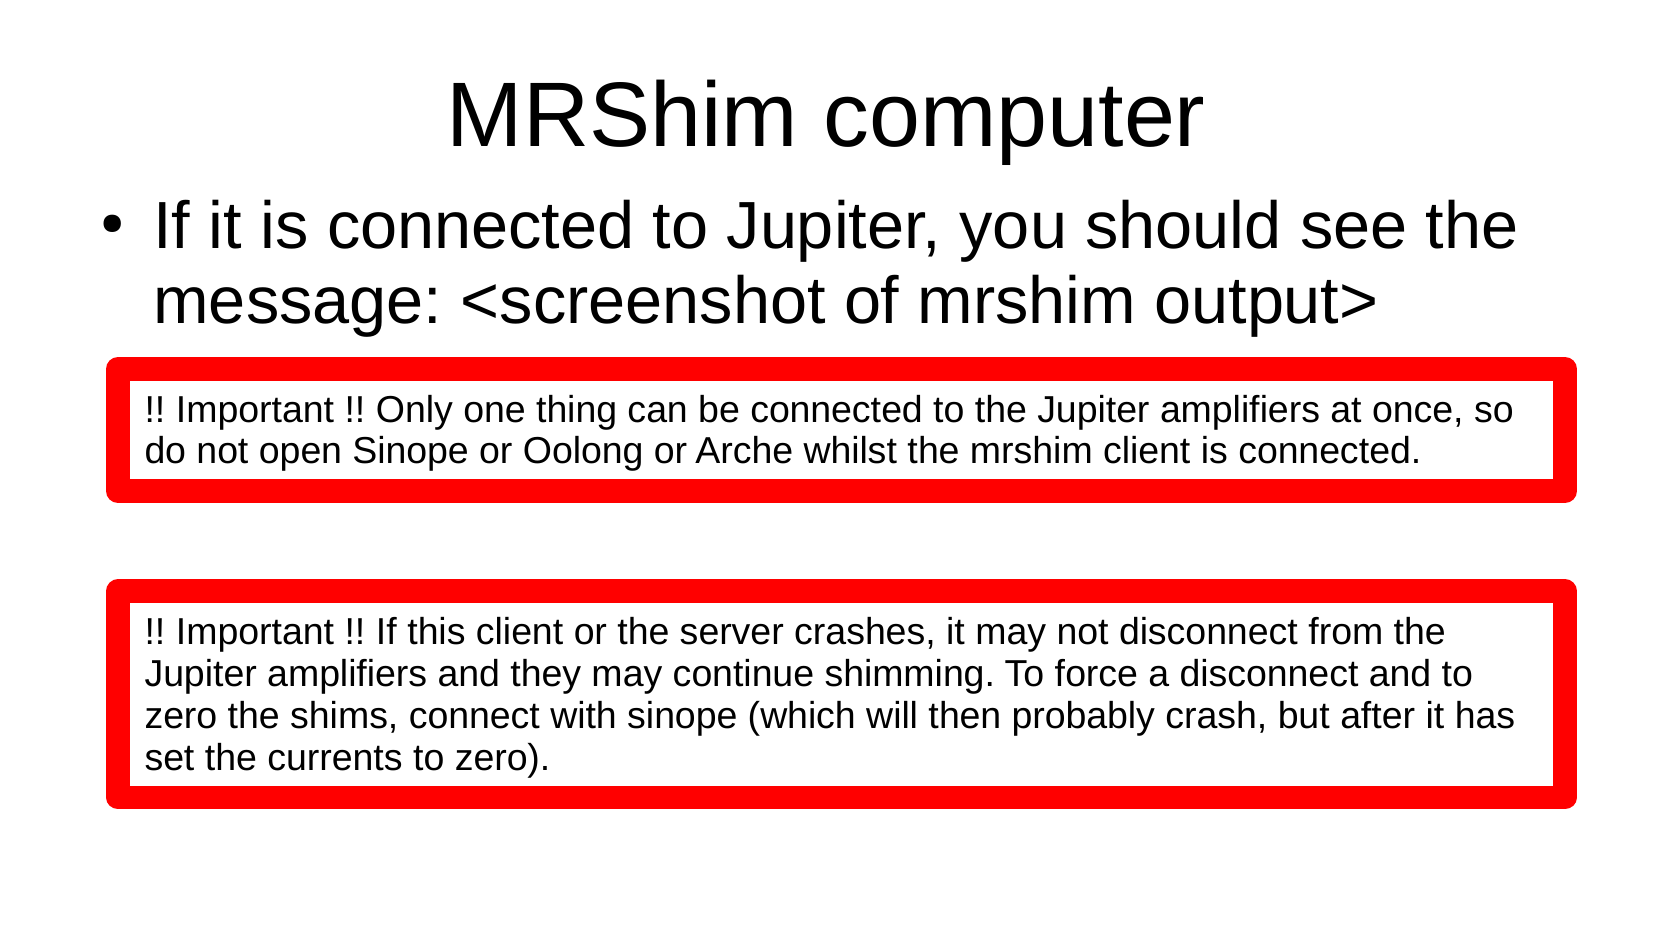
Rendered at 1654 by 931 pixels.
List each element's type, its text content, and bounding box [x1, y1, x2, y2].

text_box !! Important !! Only one thing can be connected to the Jupiter amplifiers at once, so do not open Sinope or Oolong or Arche whilst the mrshim client is connected. [118, 368, 1565, 492]
text_box !! Important !! If this client or the server crashes, it may not disconnect from the Jupiter amplifiers and they may continue shimming. To force a disconnect and to zero the shims, connect with sinope (which will then probably crash, but after it has set the currents to zero). [118, 591, 1565, 798]
list If it is connected to Jupiter, you should see the message: <screenshot of mrshim output> [82, 188, 1571, 355]
title MRShim computer [82, 37, 1571, 188]
